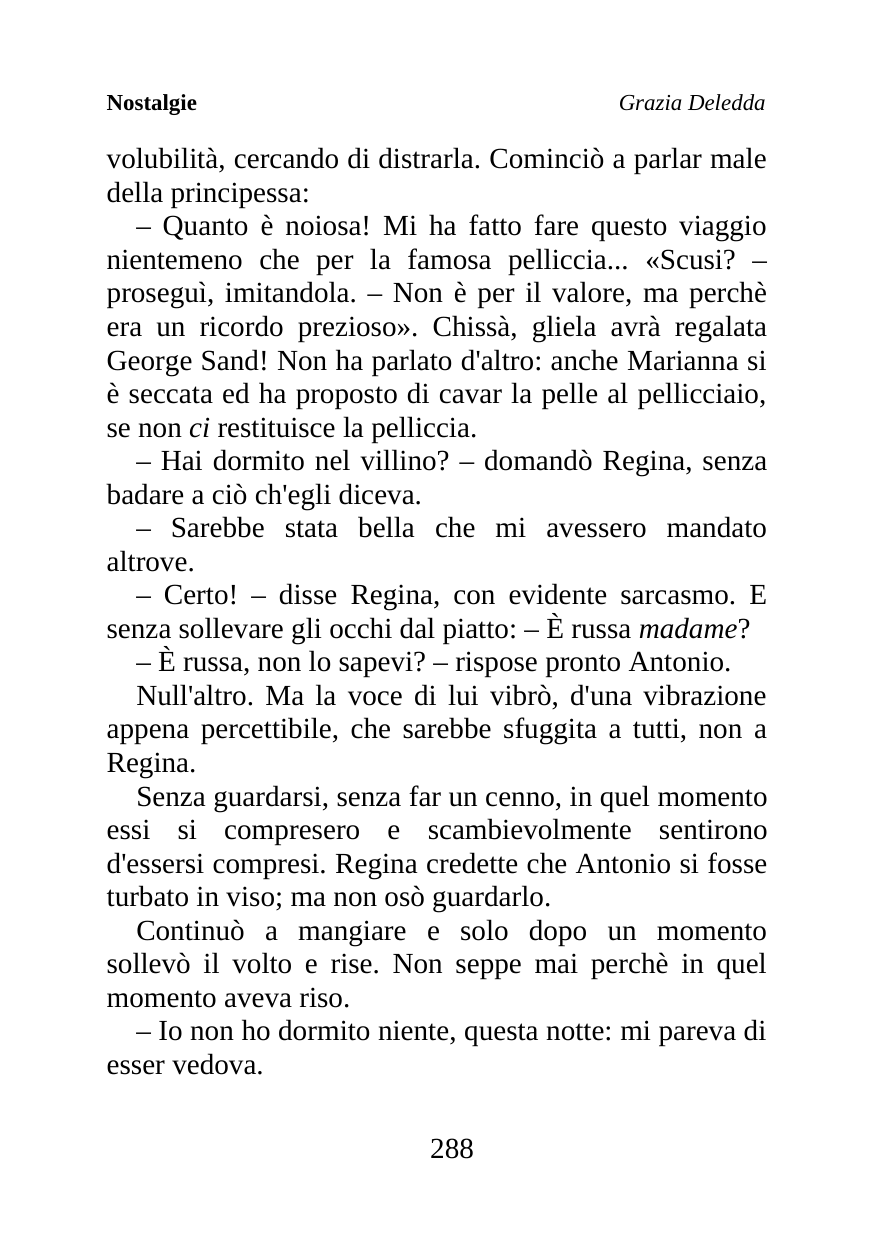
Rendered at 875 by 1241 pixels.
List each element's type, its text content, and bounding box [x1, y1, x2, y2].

text Senza guardarsi, senza far un cenno, in quel momento essi si compresero e scambievolmente sentirono d'essersi compresi. Regina credette che Antonio si fosse turbato in viso; ma non osò guardarlo. [106, 779, 768, 913]
text Null'altro. Ma la voce di lui vibrò, d'una vibrazione appena percettibile, che sarebbe sfuggita a tutti, non a Regina. [106, 678, 768, 779]
text Continuò a mangiare e solo dopo un momento sollevò il volto e rise. Non seppe mai perchè in quel momento aveva riso. [106, 913, 768, 1013]
text – Hai dormito nel villino? – domandò Regina, senza badare a ciò ch'egli diceva. [106, 443, 768, 510]
text – Quanto è noiosa! Mi ha fatto fare questo viaggio nientemeno che per la famosa pelliccia... «Scusi? – proseguì, imitandola. – Non è per il valore, ma perchè era un ricordo prezioso». Chissà, gliela avrà regalata George Sand! Non ha parlato d'altro: anche Marianna si è seccata ed ha proposto di cavar la pelle al pellicciaio, se non ci restituisce la pelliccia. [106, 208, 768, 443]
text – Certo! – disse Regina, con evidente sarcasmo. E senza sollevare gli occhi dal piatto: – È russa madame? [106, 577, 768, 644]
text volubilità, cercando di distrarla. Cominciò a parlar male della principessa: [106, 141, 768, 208]
text – Io non ho dormito niente, questa notte: mi pareva di esser vedova. [106, 1013, 768, 1081]
text – Sarebbe stata bella che mi avessero mandato altrove. [106, 510, 768, 577]
text – È russa, non lo sapevi? – rispose pronto Antonio. [106, 644, 768, 678]
